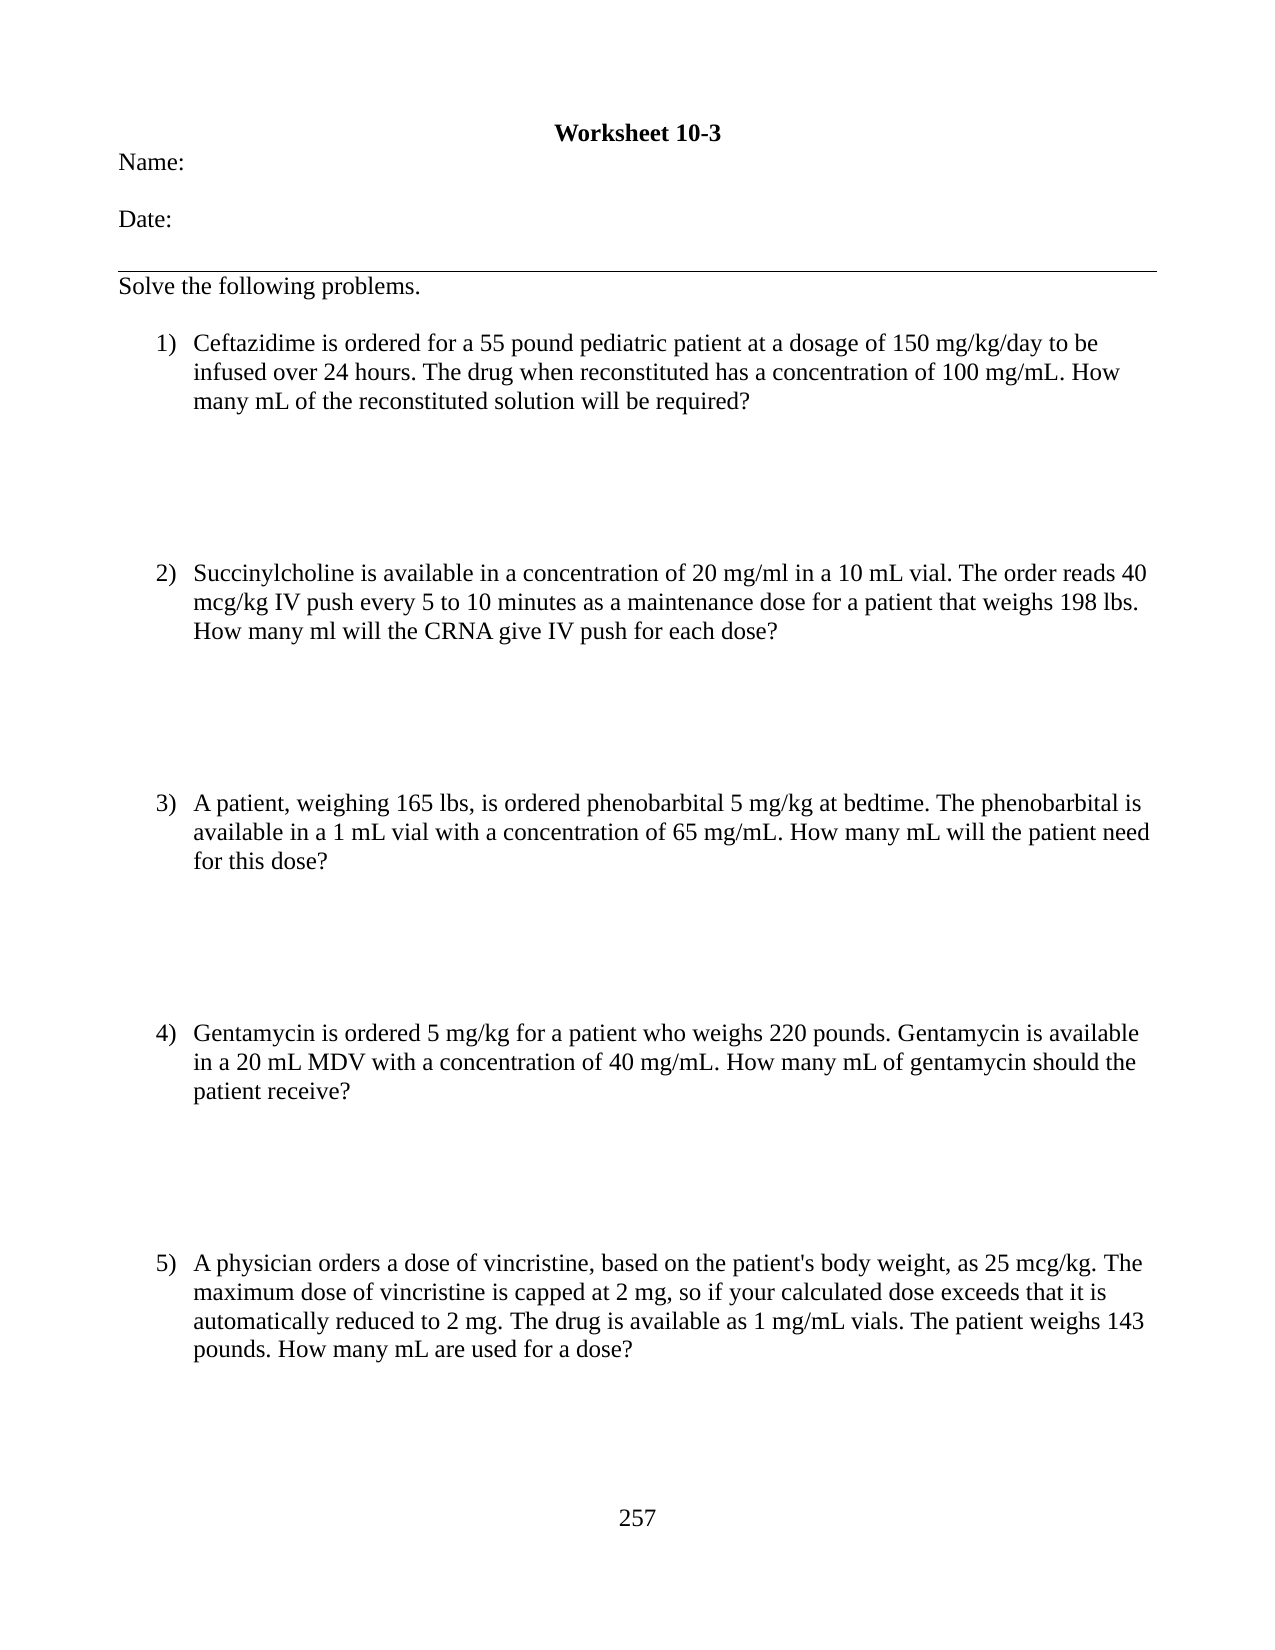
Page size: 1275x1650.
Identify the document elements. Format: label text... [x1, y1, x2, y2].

list A patient, weighing 165 lbs, is ordered phenobarbital 5 mg/kg at bedtime. The phenobarbital is available in a 1 mL vial with a concentration of 65 mg/mL. How many mL will the patient need for this dose? [156, 788, 1157, 874]
list Ceftazidime is ordered for a 55 pound pediatric patient at a dosage of 150 mg/kg/day to be infused over 24 hours. The drug when reconstituted has a concentration of 100 mg/mL. How many mL of the reconstituted solution will be required? [156, 328, 1157, 414]
text Worksheet 10-3 [118, 118, 1157, 147]
list Succinylcholine is available in a concentration of 20 mg/ml in a 10 mL vial. The order reads 40 mcg/kg IV push every 5 to 10 minutes as a maintenance dose for a patient that weighs 198 lbs. How many ml will the CRNA give IV push for each dose? [156, 558, 1157, 644]
list Gentamycin is ordered 5 mg/kg for a patient who weighs 220 pounds. Gentamycin is available in a 20 mL MDV with a concentration of 40 mg/mL. How many mL of gentamycin should the patient receive? [156, 1018, 1157, 1104]
text Date: [118, 204, 1157, 233]
text Name: [118, 147, 1157, 176]
list A physician orders a dose of vincristine, based on the patient's body weight, as 25 mcg/kg. The maximum dose of vincristine is capped at 2 mg, so if your calculated dose exceeds that it is automatically reduced to 2 mg. The drug is available as 1 mg/mL vials. The patient weighs 143 pounds. How many mL are used for a dose? [156, 1248, 1157, 1363]
text Solve the following problems. [118, 272, 1157, 299]
